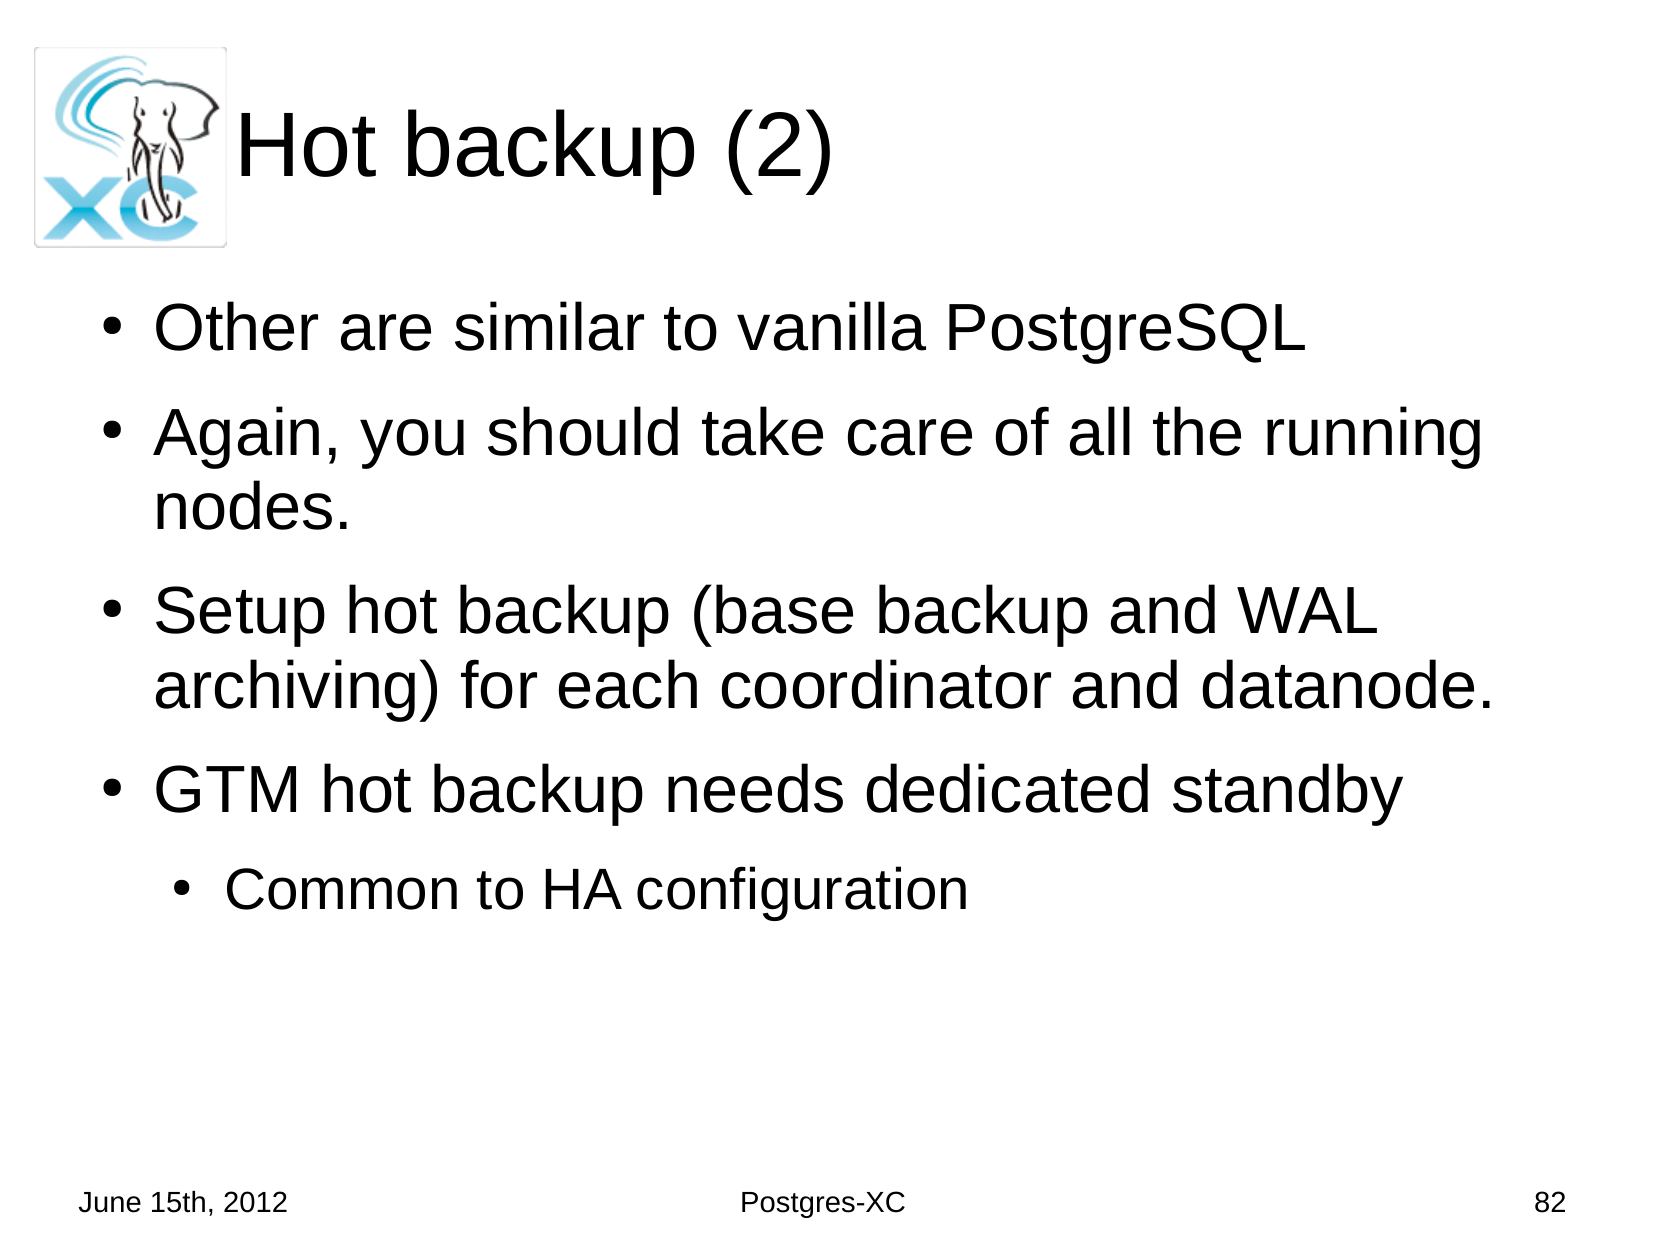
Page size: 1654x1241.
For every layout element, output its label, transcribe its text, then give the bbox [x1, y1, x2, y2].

picture [34, 47, 227, 248]
title Hot backup (2) [234, 40, 1599, 248]
list Other are similar to vanilla PostgreSQL Again, you should take care of all the running nodes. Setup hot backup (base backup and WAL archiving) for each coordinator and datanode. GTM hot backup needs dedicated standby Common to HA configuration [82, 290, 1571, 1010]
